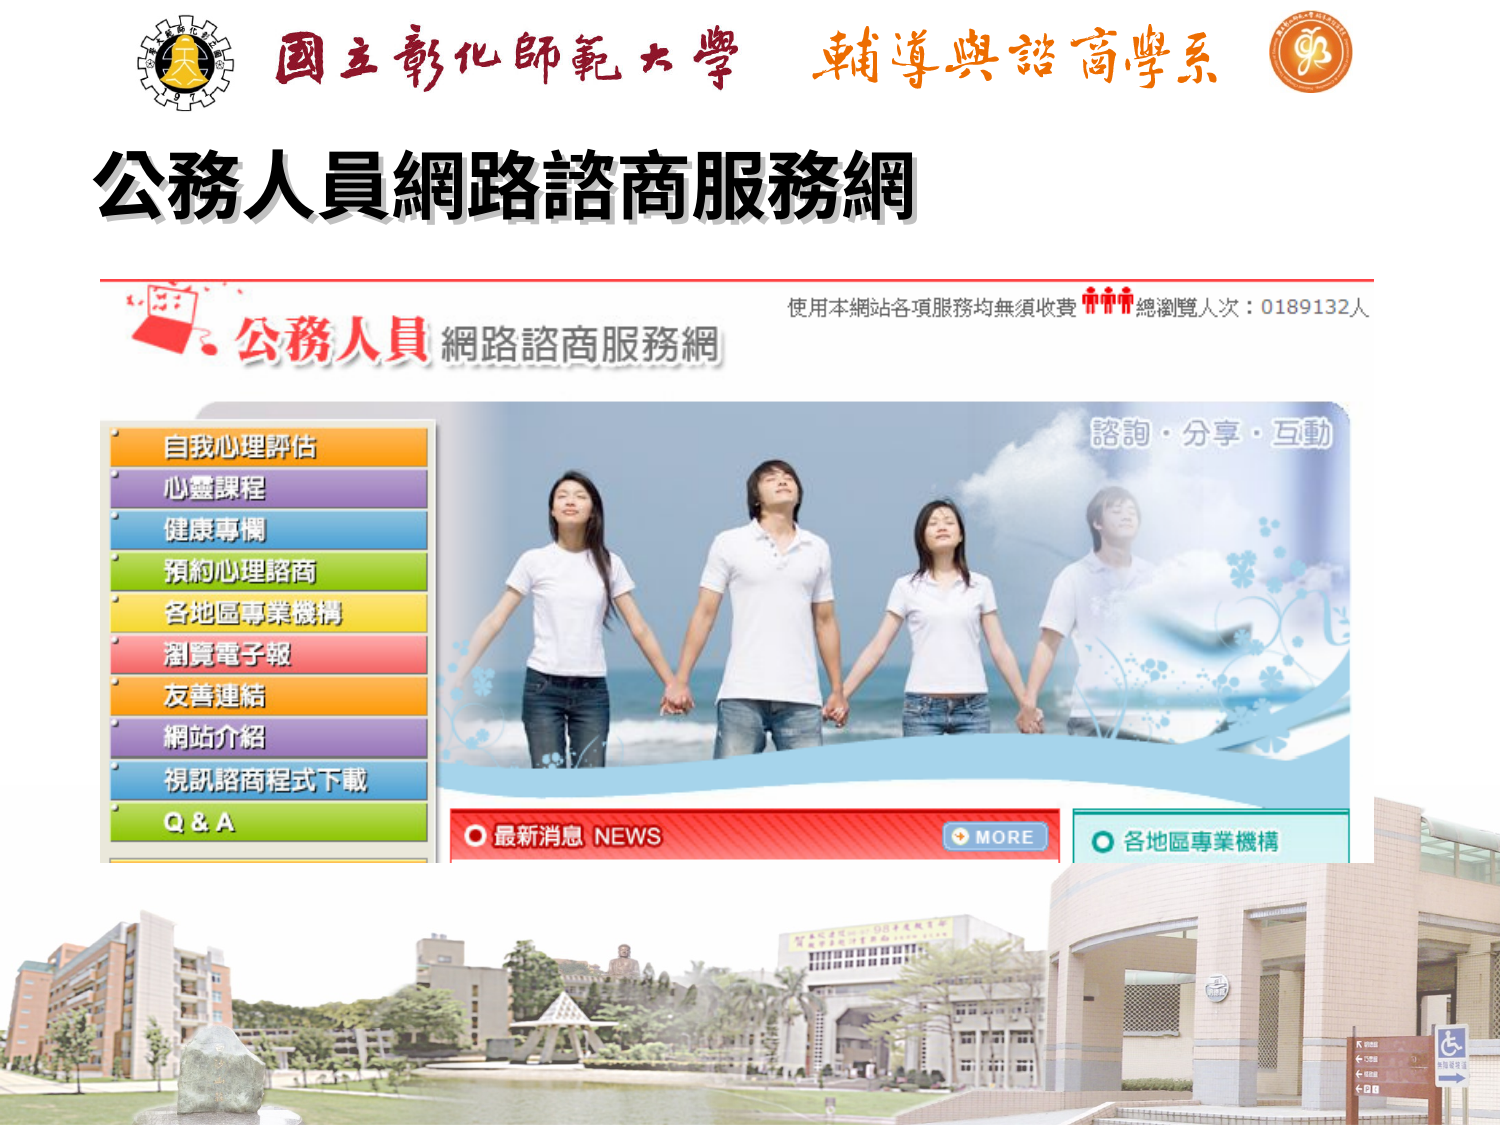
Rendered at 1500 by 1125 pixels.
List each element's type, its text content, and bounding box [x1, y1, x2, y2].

title 公務人員網路諮商服務網 [76, 90, 1427, 278]
chart [100, 279, 1374, 863]
